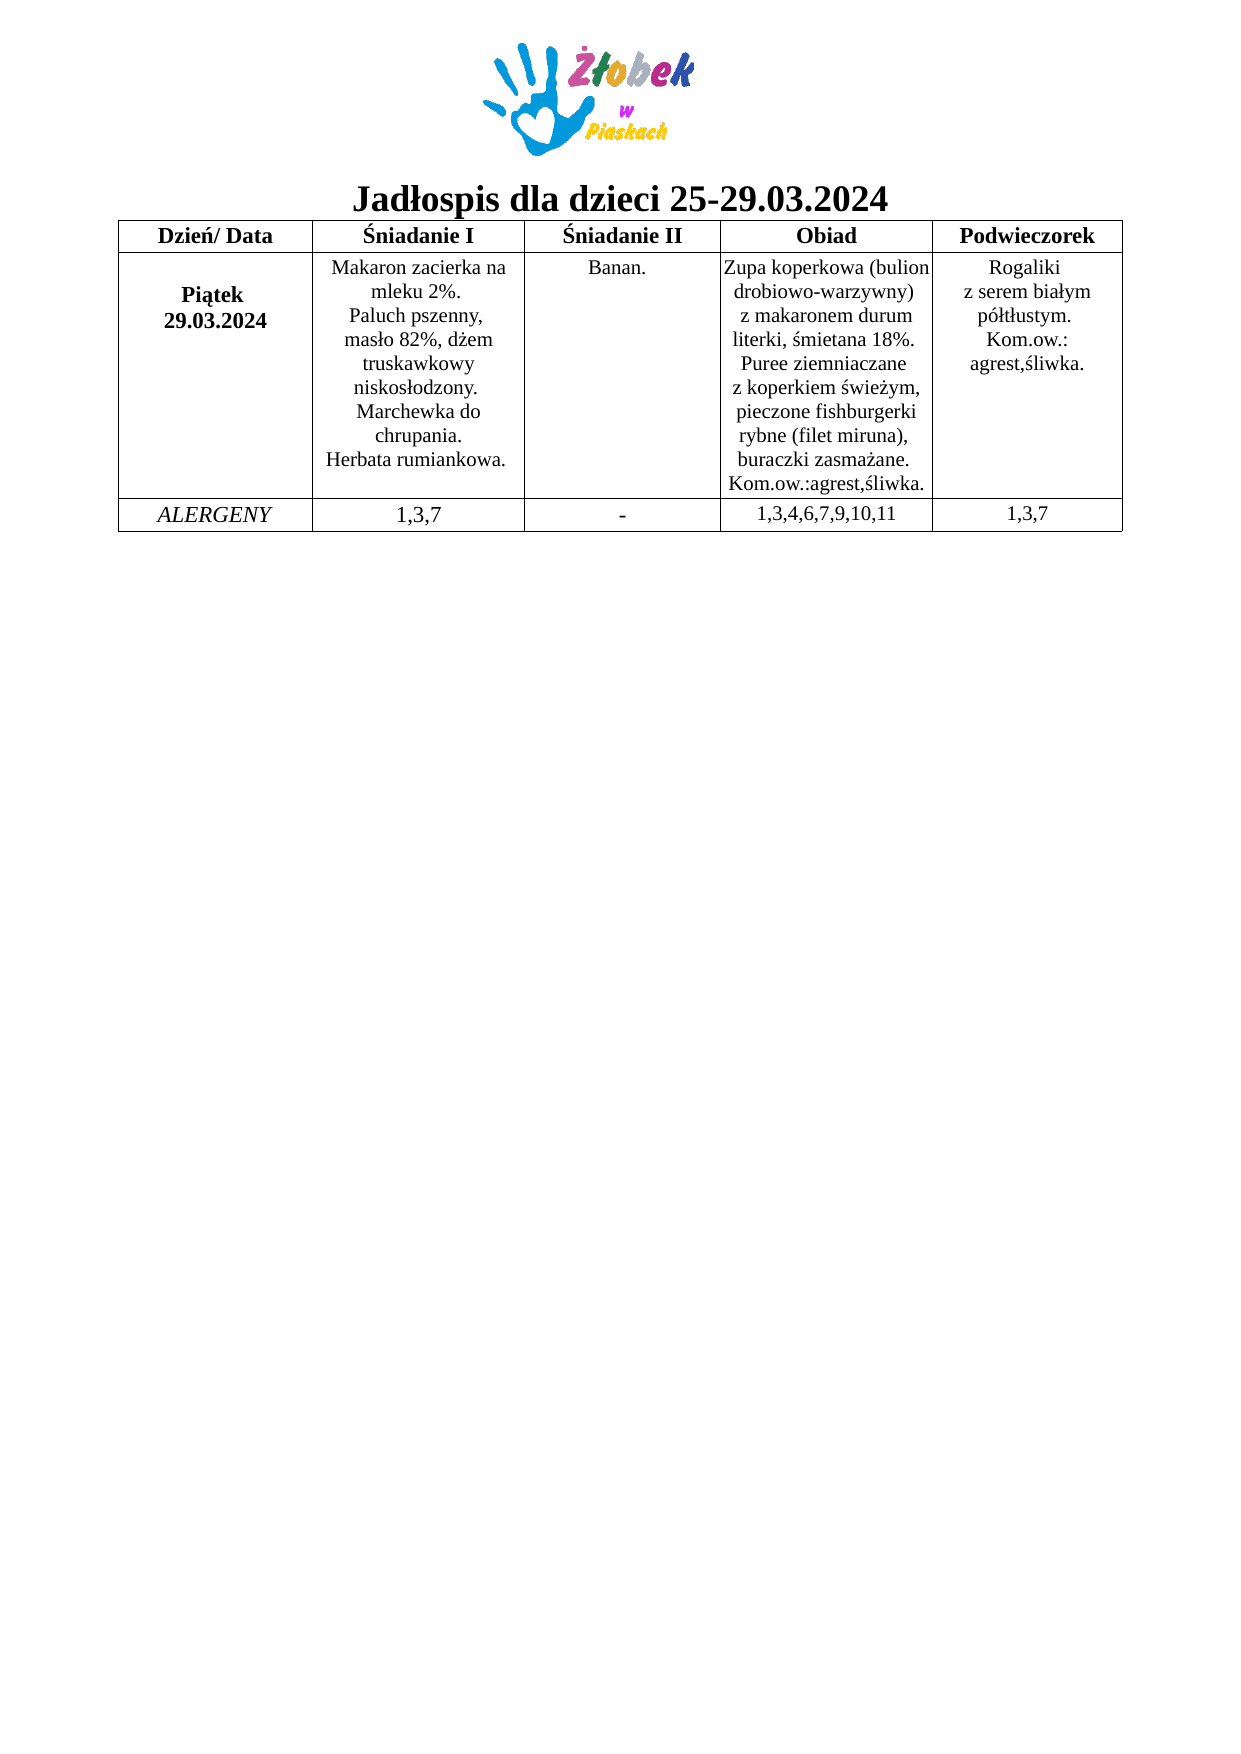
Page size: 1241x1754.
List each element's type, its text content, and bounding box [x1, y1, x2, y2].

picture [518, 108, 554, 143]
table_cell Banan. [525, 253, 720, 498]
table_cell 1,3,7 [933, 499, 1122, 531]
table_cell 1,3,7 [313, 499, 524, 531]
table_header Śniadanie I [313, 221, 524, 252]
table_header Śniadanie II [525, 221, 720, 252]
table_cell Zupa koperkowa (bulion drobiowo-warzywny) z makaronem durum literki, śmietana 18%. Puree ziemniaczane z koperkiem świeżym, pieczone fishburgerki rybne (filet miruna), buraczki zasmażane. Kom.ow.:agrest,śliwka. [721, 253, 932, 498]
table_cell - [525, 499, 720, 531]
text Jadłospis dla dzieci 25-29.03.2024 [118, 176, 1122, 219]
table_cell Rogaliki z serem białym półtłustym. Kom.ow.: agrest,śliwka. [933, 253, 1122, 498]
table_cell Piątek 29.03.2024 [119, 253, 312, 498]
table_cell ALERGENY [119, 499, 312, 531]
table_cell Makaron zacierka na mleku 2%. Paluch pszenny, masło 82%, dżem truskawkowy niskosłodzony. Marchewka do chrupania. Herbata rumiankowa. [313, 253, 524, 498]
table_header Dzień/ Data [119, 221, 312, 252]
table_cell 1,3,4,6,7,9,10,11 [721, 499, 932, 531]
table_header Podwieczorek [933, 221, 1122, 252]
picture [483, 43, 694, 156]
table_header Obiad [721, 221, 932, 252]
